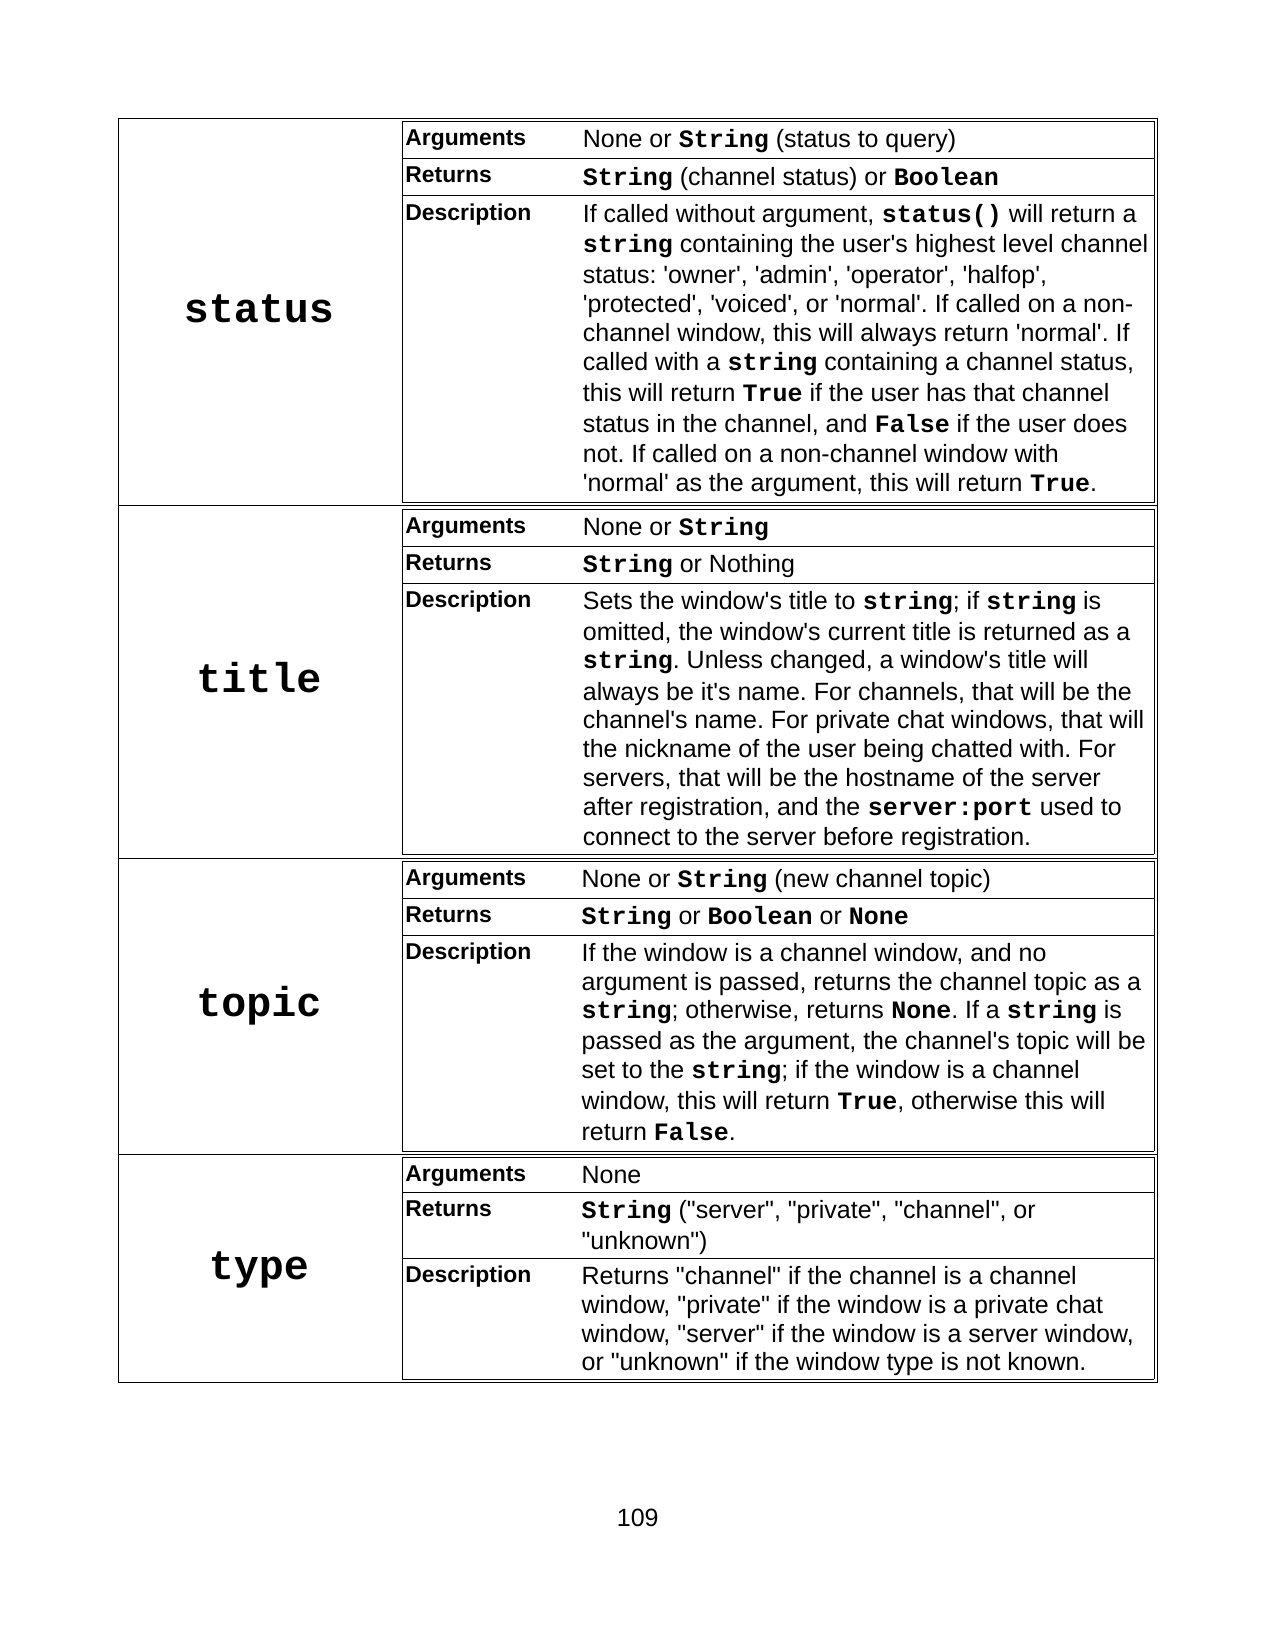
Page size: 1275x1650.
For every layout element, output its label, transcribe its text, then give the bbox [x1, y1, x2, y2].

table_cell [399, 859, 1157, 1154]
table_cell String or Nothing [580, 547, 1154, 583]
table_cell Returns [403, 159, 580, 195]
table_cell [399, 119, 1157, 505]
table_header None or String (status to query) [580, 122, 1154, 158]
table_cell [399, 1155, 1157, 1382]
table_cell Description [403, 936, 578, 1151]
table_cell String or Boolean or None [578, 899, 1154, 935]
table_cell Returns [403, 547, 580, 583]
table_cell Description [403, 584, 580, 854]
table_cell type [119, 1155, 399, 1382]
table_cell Description [403, 196, 580, 502]
table_cell Returns "channel" if the channel is a channel window, "private" if the window is a private chat window, "server" if the window is a server window, or "unknown" if the window type is not known. [578, 1259, 1154, 1379]
table_header None or String (new channel topic) [578, 862, 1154, 898]
table_cell If called without argument, status() will return a string containing the user's highest level channel status: 'owner', 'admin', 'operator', 'halfop', 'protected', 'voiced', or 'normal'. If called on a non-channel window, this will always return 'normal'. If called with a string containing a channel status, this will return True if the user has that channel status in the channel, and False if the user does not. If called on a non-channel window with 'normal' as the argument, this will return True. [580, 196, 1154, 502]
table_cell String (channel status) or Boolean [580, 159, 1154, 195]
table_header Arguments [403, 862, 578, 898]
table_header Arguments [403, 510, 580, 546]
table_cell title [119, 506, 399, 857]
table_cell [399, 506, 1157, 857]
table_cell topic [119, 859, 399, 1154]
table_cell Returns [403, 899, 578, 935]
table_header None [578, 1158, 1154, 1192]
table_cell status [119, 119, 399, 505]
table_header None or String [580, 510, 1154, 546]
table_cell String ("server", "private", "channel", or "unknown") [578, 1193, 1154, 1258]
table_cell Description [403, 1259, 578, 1379]
table_header Arguments [403, 1158, 578, 1192]
table_cell If the window is a channel window, and no argument is passed, returns the channel topic as a string; otherwise, returns None. If a string is passed as the argument, the channel's topic will be set to the string; if the window is a channel window, this will return True, otherwise this will return False. [578, 936, 1154, 1151]
table_cell Sets the window's title to string; if string is omitted, the window's current title is returned as a string. Unless changed, a window's title will always be it's name. For channels, that will be the channel's name. For private chat windows, that will the nickname of the user being chatted with. For servers, that will be the hostname of the server after registration, and the server:port used to connect to the server before registration. [580, 584, 1154, 854]
table_header Arguments [403, 122, 580, 158]
table_cell Returns [403, 1193, 578, 1258]
